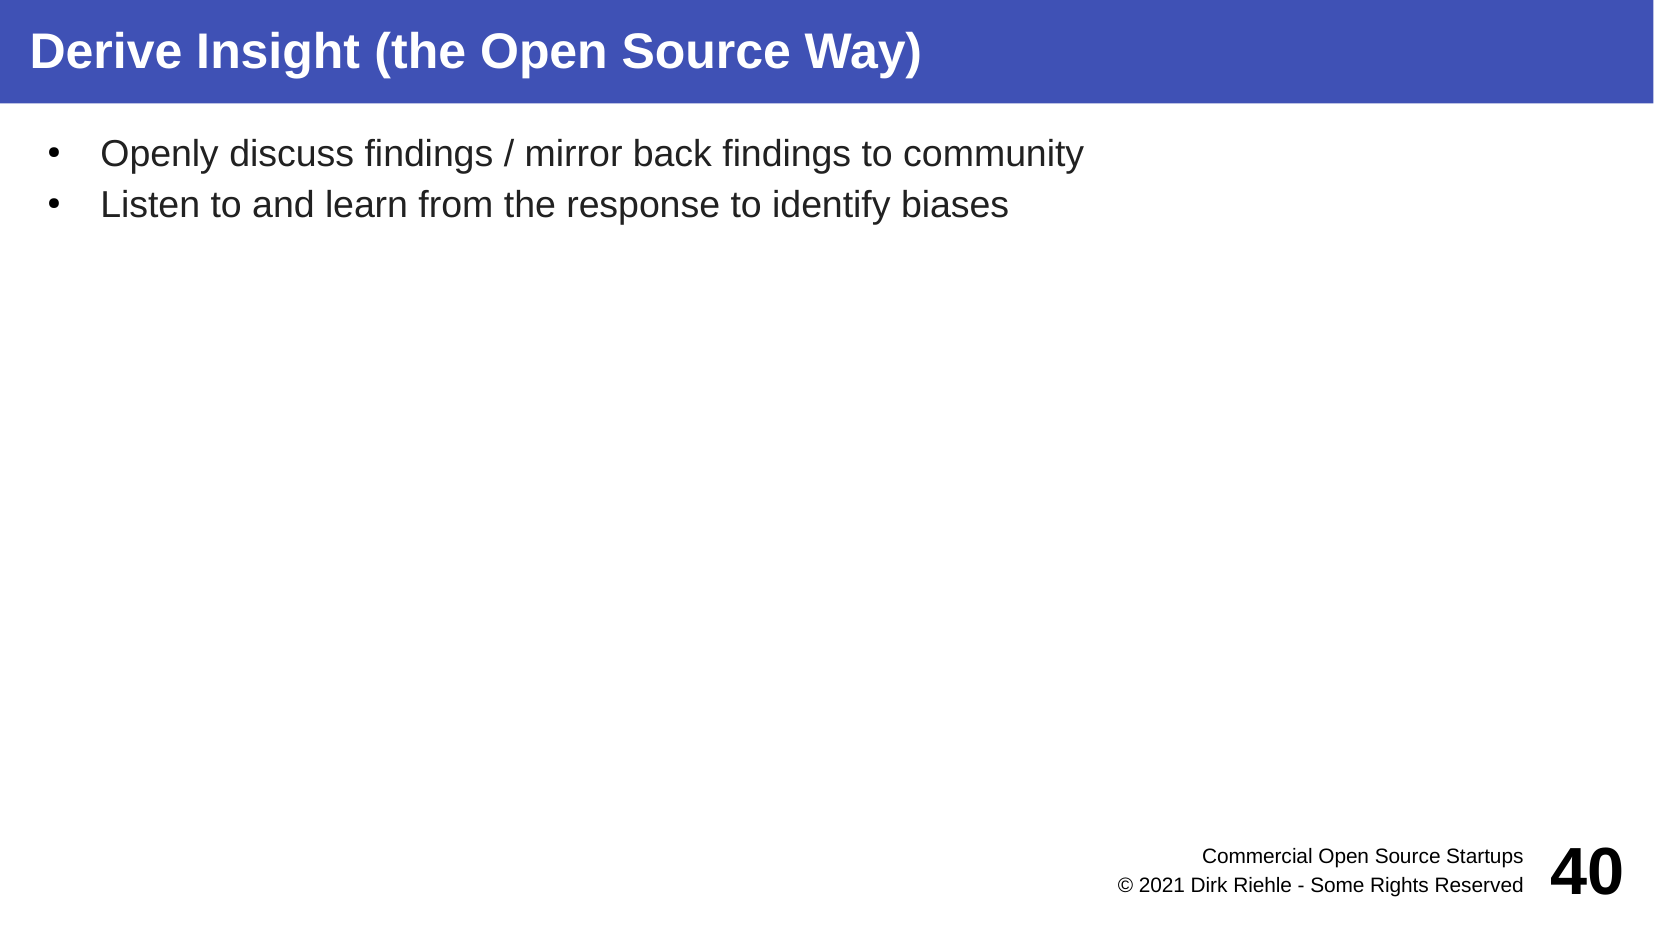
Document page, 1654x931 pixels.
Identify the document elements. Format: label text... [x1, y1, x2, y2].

title Derive Insight (the Open Source Way) [0, 0, 1654, 104]
list Openly discuss findings / mirror back findings to community Listen to and learn from the response to identify biases [29, 132, 1625, 813]
